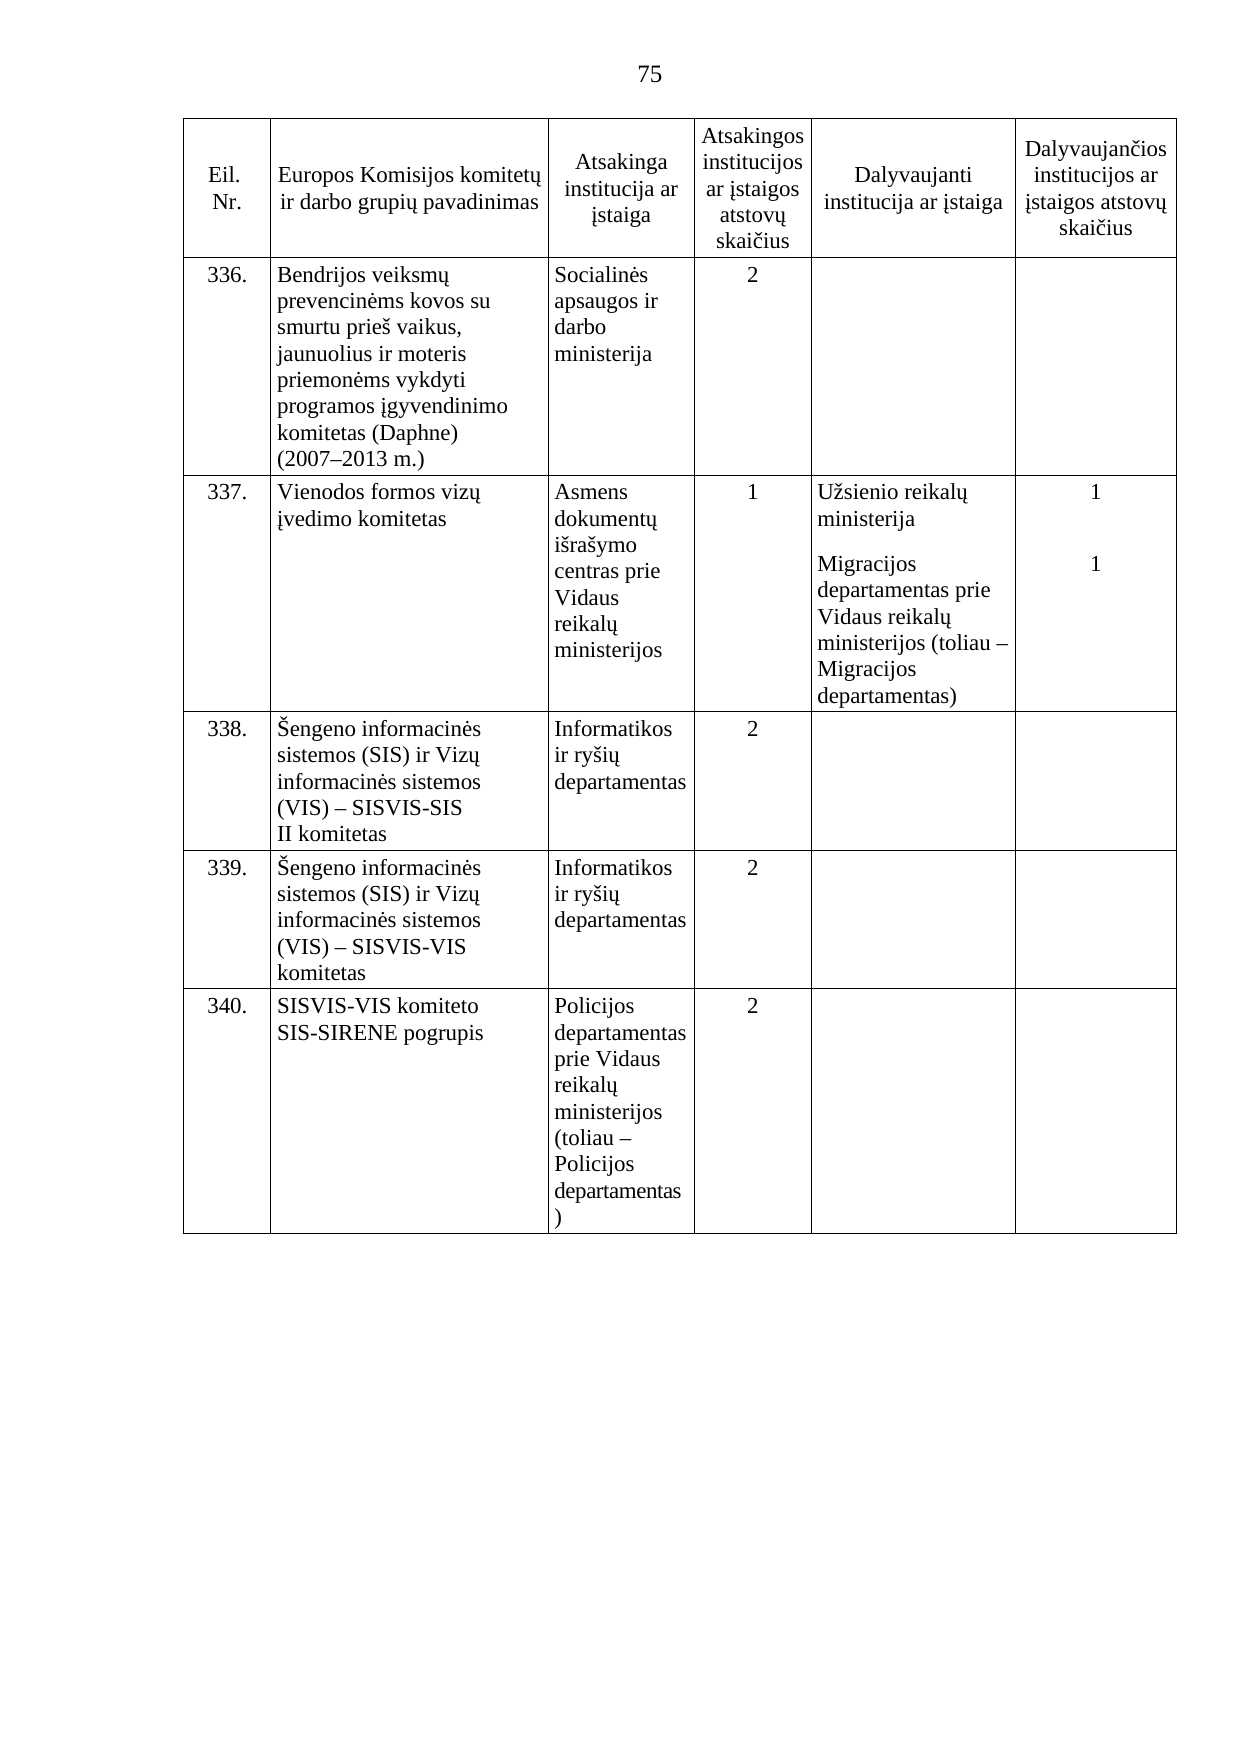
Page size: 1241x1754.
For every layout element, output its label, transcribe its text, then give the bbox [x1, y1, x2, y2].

table_header Dalyvaujančios institucijos ar įstaigos atstovų skaičius [1016, 119, 1176, 257]
table_cell [1177, 850, 1187, 988]
table_cell 2 [695, 712, 811, 850]
table_cell [271, 534, 548, 711]
table_cell [1016, 989, 1176, 1232]
table_cell Asmens dokumentų išrašymo centras prie Vidaus reikalų ministerijos [549, 476, 694, 711]
table_cell [1177, 475, 1187, 534]
table_header Eil. Nr. [184, 119, 270, 257]
table_cell [1177, 534, 1187, 711]
table_cell 2 [695, 258, 811, 474]
table_header Dalyvaujanti institucija ar įstaiga [812, 119, 1015, 257]
table_header Europos Komisijos komitetų ir darbo grupių pavadinimas [271, 119, 548, 257]
table_cell Šengeno informacinės sistemos (SIS) ir Vizų informacinės sistemos (VIS) – SISVIS-SIS II komitetas [271, 712, 548, 850]
table_cell 1 [695, 476, 811, 534]
table_cell 337. [184, 476, 270, 534]
table_cell 1 [1016, 476, 1176, 534]
table_cell Šengeno informacinės sistemos (SIS) ir Vizų informacinės sistemos (VIS) – SISVIS-VIS komitetas [271, 851, 548, 988]
table_cell [812, 712, 1015, 850]
table_cell Socialinės apsaugos ir darbo ministerija [549, 258, 694, 474]
table_cell Vienodos formos vizų įvedimo komitetas [271, 476, 548, 534]
table_cell Bendrijos veiksmų prevencinėms kovos su smurtu prieš vaikus, jaunuolius ir moteris priemonėms vykdyti programos įgyvendinimo komitetas (Daphne) (2007–2013 m.) [271, 258, 548, 474]
table_cell [695, 534, 811, 711]
table_cell [812, 989, 1015, 1232]
table_cell Informatikos ir ryšių departamentas [549, 712, 694, 850]
table_cell [1016, 258, 1176, 474]
table_cell Policijos departamentas prie Vidaus reikalų ministerijos (toliau – Policijos departamentas) [549, 989, 694, 1232]
table_cell Informatikos ir ryšių departamentas [549, 851, 694, 988]
table_cell 338. [184, 712, 270, 850]
table_cell [812, 258, 1015, 474]
table_cell 336. [184, 258, 270, 474]
table_cell Užsienio reikalų ministerija [812, 476, 1015, 534]
table_cell [1177, 988, 1187, 1232]
table_cell [1177, 711, 1187, 850]
table_header [1177, 118, 1187, 257]
table_cell 2 [695, 989, 811, 1232]
table_cell [1177, 257, 1187, 474]
table_cell [812, 851, 1015, 988]
table_cell [1016, 851, 1176, 988]
table_header Atsakingos institucijos ar įstaigos atstovų skaičius [695, 119, 811, 257]
table_cell 1 [1016, 534, 1176, 711]
table_cell [1016, 712, 1176, 850]
table_header Atsakinga institucija ar įstaiga [549, 119, 694, 257]
table_cell Migracijos departamentas prie Vidaus reikalų ministerijos (toliau – Migracijos departamentas) [812, 534, 1015, 711]
table_cell [184, 534, 270, 711]
table_cell 2 [695, 851, 811, 988]
table_cell SISVIS-VIS komiteto SIS-SIRENE pogrupis [271, 989, 548, 1232]
table_cell 340. [184, 989, 270, 1232]
table_cell 339. [184, 851, 270, 988]
